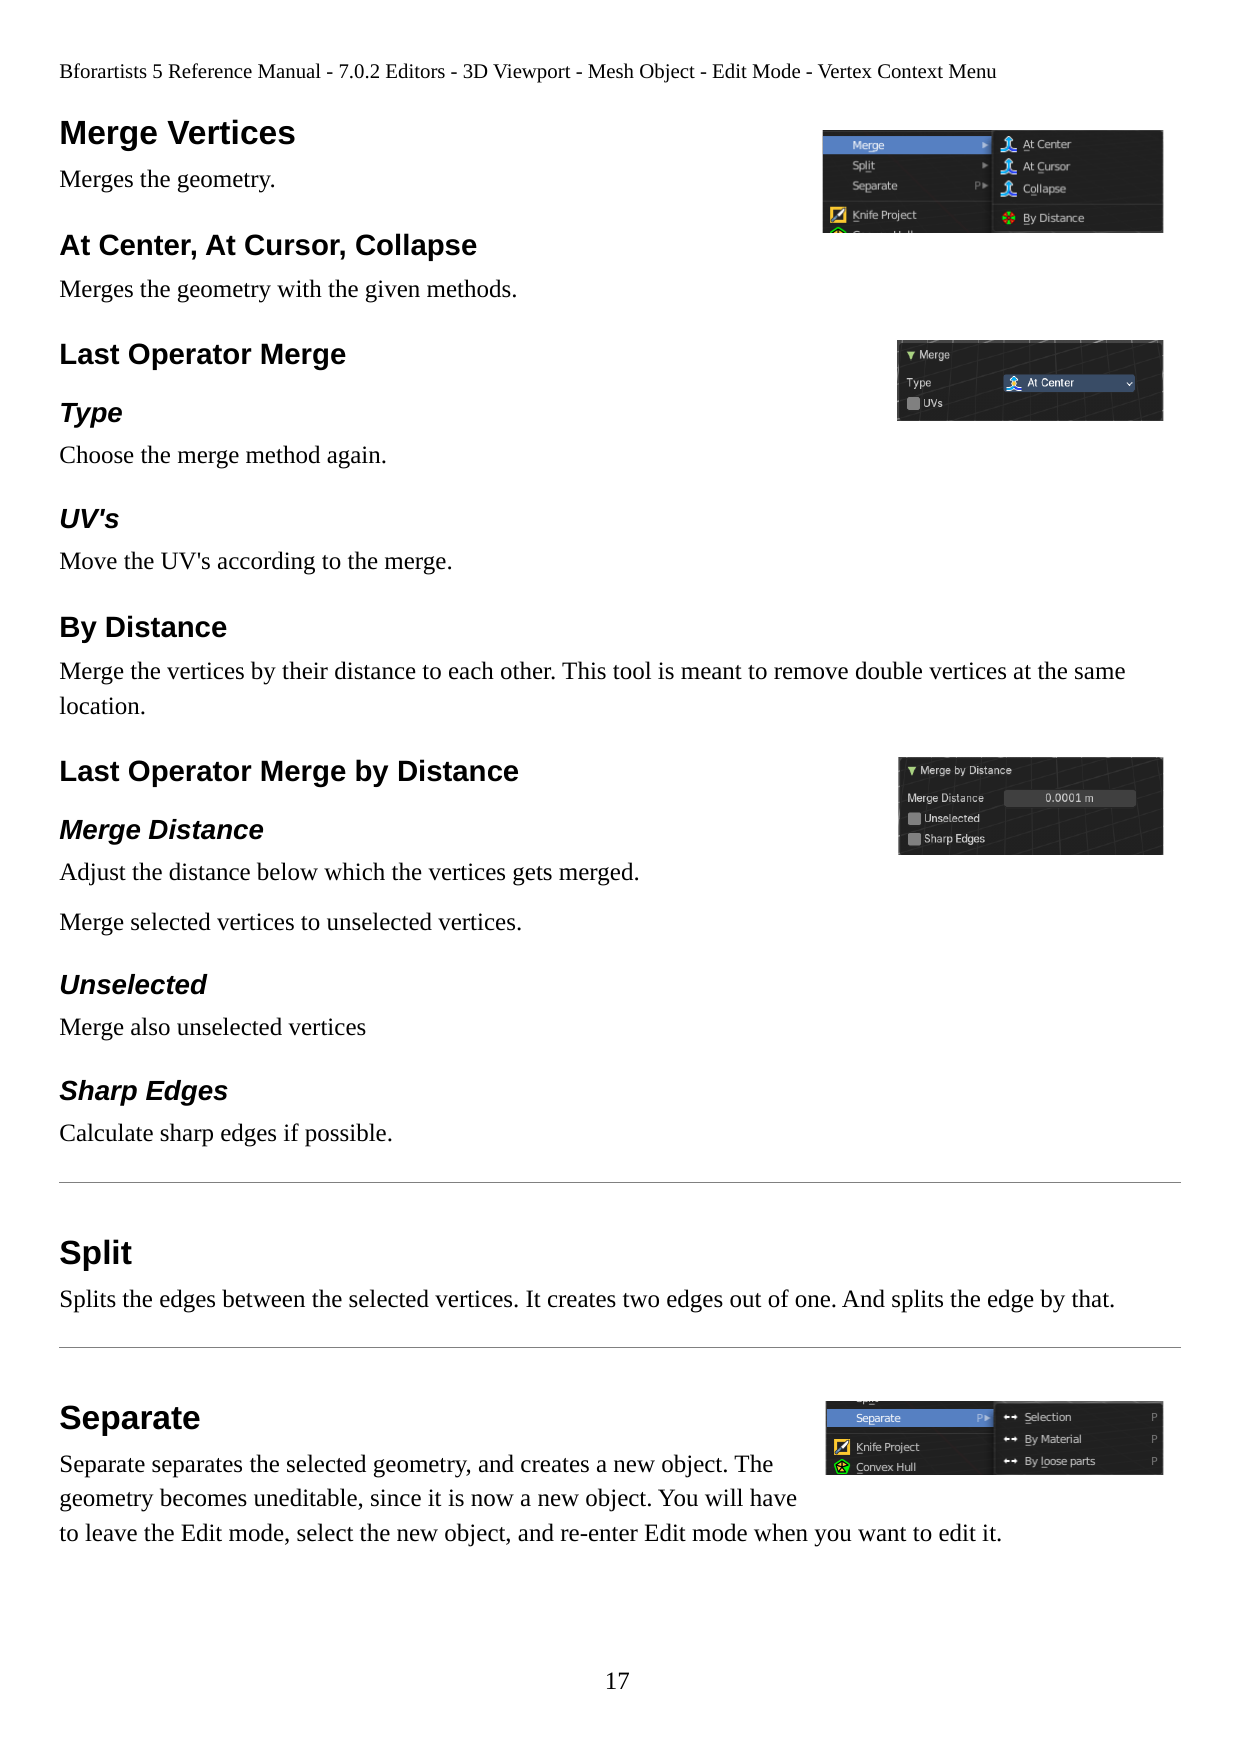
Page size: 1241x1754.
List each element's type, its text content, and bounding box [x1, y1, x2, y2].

text Merge the vertices by their distance to each other. This tool is meant to remove double vertices at the same location. [59, 656, 1181, 719]
text Calculate sharp edges if possible. [59, 1118, 1181, 1147]
subtitle Merge Vertices [59, 113, 1181, 151]
text Merge also unselected vertices [59, 1012, 1181, 1041]
subtitle Merge Distance [59, 813, 898, 845]
text [1164, 164, 1181, 192]
subtitle Sharp Edges [59, 1074, 1181, 1106]
subtitle [1164, 813, 1181, 845]
text Move the UV's according to the merge. [59, 546, 1181, 575]
subtitle Separate [59, 1398, 1181, 1436]
text Choose the merge method again. [59, 440, 1181, 469]
text Adjust the distance below which the vertices gets merged. [59, 857, 1181, 886]
text Merge selected vertices to unselected vertices. [59, 907, 1181, 935]
subtitle Split [59, 1232, 1181, 1271]
text Separate separates the selected geometry, and creates a new object. The geometry becomes uneditable, since it is now a new object. You will have to leave the Edit mode, select the new object, and re-enter Edit mode when you want to edit it. [59, 1449, 1181, 1547]
subtitle Type [59, 396, 1181, 428]
subtitle Last Operator Merge by Distance [59, 754, 1181, 788]
text Merges the geometry. [59, 164, 822, 192]
subtitle UV's [59, 502, 1181, 534]
text Splits the edges between the selected vertices. It creates two edges out of one. And splits the edge by that. [59, 1284, 1181, 1312]
subtitle At Center, At Cursor, Collapse [59, 227, 1181, 261]
picture [898, 757, 1164, 855]
text Merges the geometry with the given methods. [59, 274, 1181, 302]
picture [825, 1401, 1164, 1475]
picture [822, 130, 1164, 233]
picture [897, 340, 1164, 421]
subtitle Unselected [59, 968, 1181, 1000]
subtitle By Distance [59, 610, 1181, 644]
subtitle Last Operator Merge [59, 337, 1181, 371]
